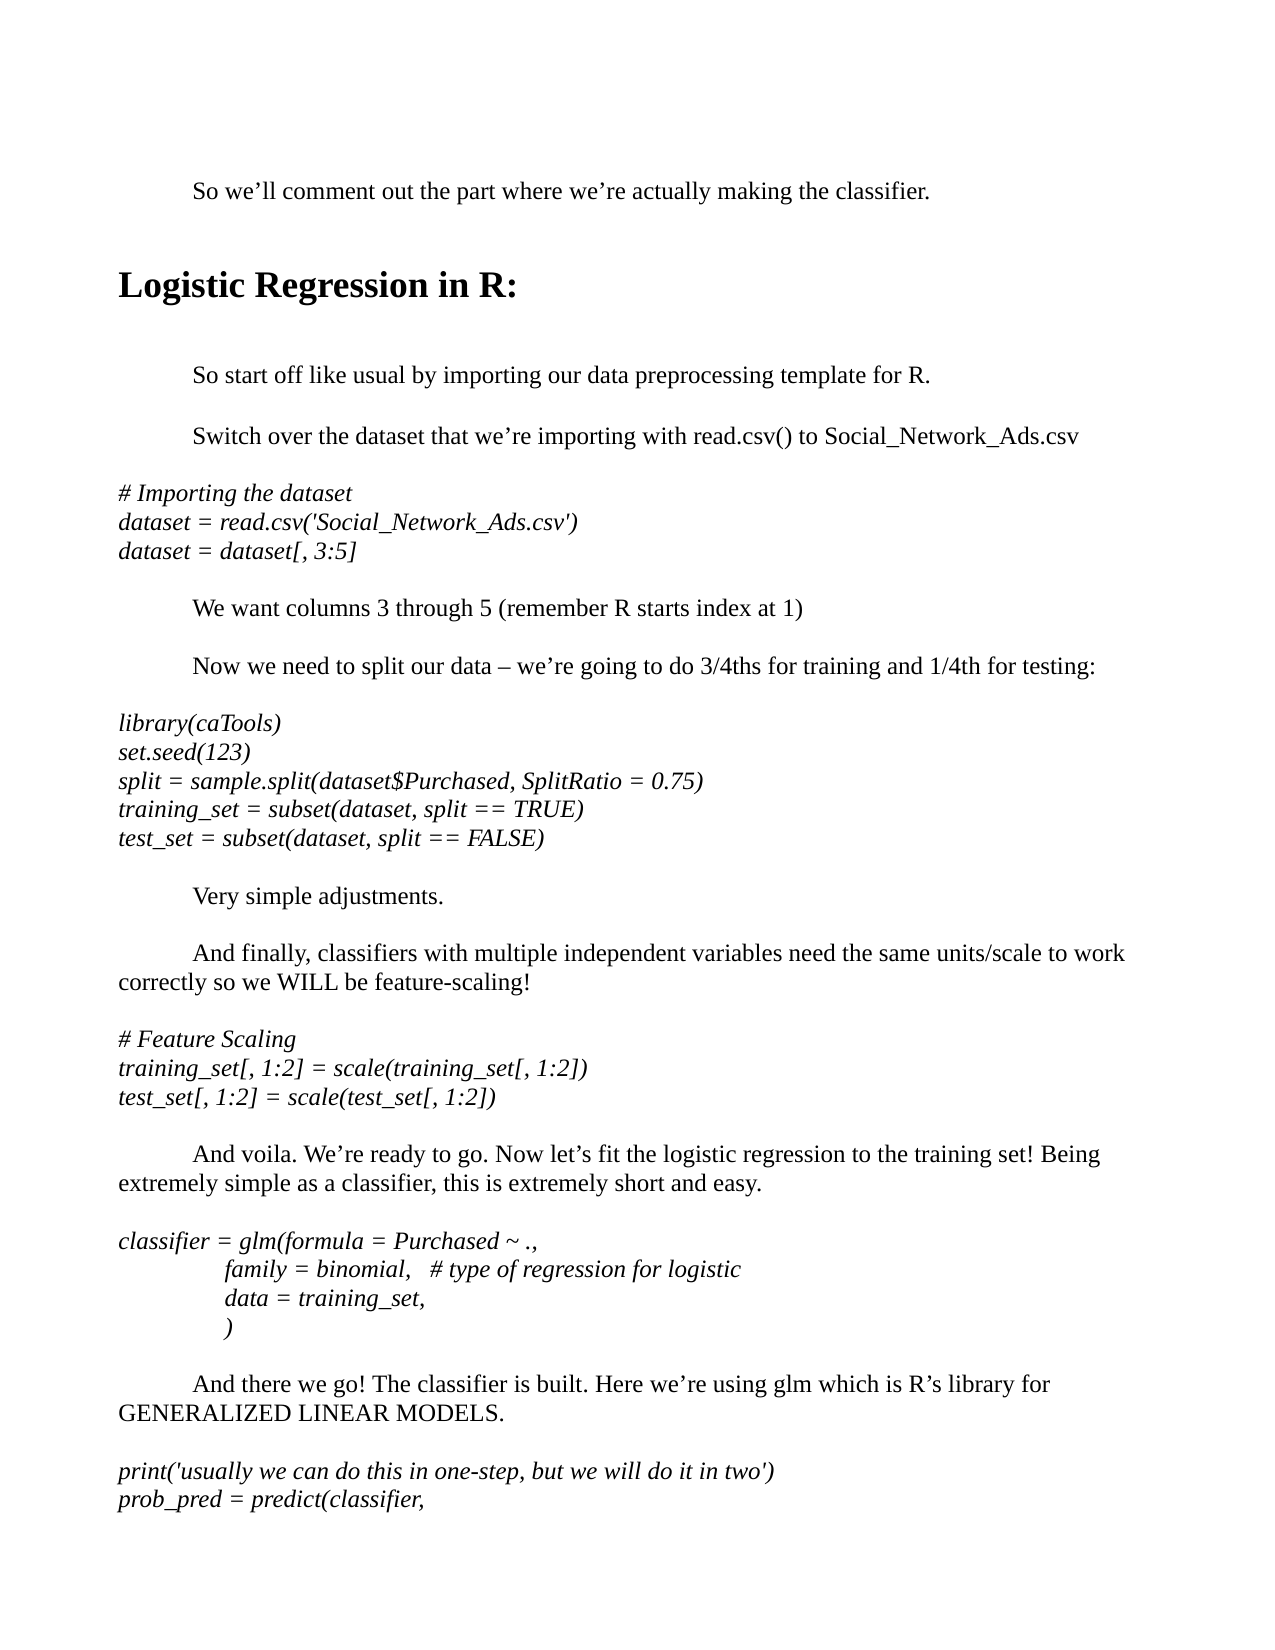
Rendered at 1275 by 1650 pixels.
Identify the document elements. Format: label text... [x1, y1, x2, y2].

text Very simple adjustments. [118, 881, 1157, 909]
text So we’ll comment out the part where we’re actually making the classifier. [118, 176, 1157, 205]
text data = training_set, [118, 1283, 1157, 1312]
text test_set = subset(dataset, split == FALSE) [118, 823, 1157, 852]
text training_set = subset(dataset, split == TRUE) [118, 794, 1157, 823]
text library(caTools) [118, 708, 1157, 737]
text Now we need to split our data – we’re going to do 3/4ths for training and 1/4th for testing: [118, 651, 1157, 679]
text And voila. We’re ready to go. Now let’s fit the logistic regression to the training set! Being extremely simple as a classifier, this is extremely short and easy. [118, 1139, 1157, 1197]
text print('usually we can do this in one-step, but we will do it in two') [118, 1456, 1157, 1484]
text test_set[, 1:2] = scale(test_set[, 1:2]) [118, 1082, 1157, 1111]
text Switch over the dataset that we’re importing with read.csv() to Social_Network_Ads.csv [118, 421, 1157, 449]
text split = sample.split(dataset$Purchased, SplitRatio = 0.75) [118, 766, 1157, 794]
text set.seed(123) [118, 737, 1157, 766]
text family = binomial, # type of regression for logistic [118, 1254, 1157, 1283]
text And there we go! The classifier is built. Here we’re using glm which is R’s library for GENERALIZED LINEAR MODELS. [118, 1369, 1157, 1427]
text So start off like usual by importing our data preprocessing template for R. [118, 349, 1157, 392]
text dataset = read.csv('Social_Network_Ads.csv') [118, 507, 1157, 536]
text dataset = dataset[, 3:5] [118, 536, 1157, 564]
text prob_pred = predict(classifier, [118, 1484, 1157, 1513]
text And finally, classifiers with multiple independent variables need the same units/scale to work correctly so we WILL be feature-scaling! # Feature Scaling [118, 938, 1157, 1053]
text We want columns 3 through 5 (remember R starts index at 1) [118, 593, 1157, 622]
text # Importing the dataset [118, 478, 1157, 507]
text training_set[, 1:2] = scale(training_set[, 1:2]) [118, 1053, 1157, 1082]
text Logistic Regression in R: [118, 263, 1157, 306]
text classifier = glm(formula = Purchased ~ ., [118, 1226, 1157, 1254]
text ) [118, 1312, 1157, 1341]
